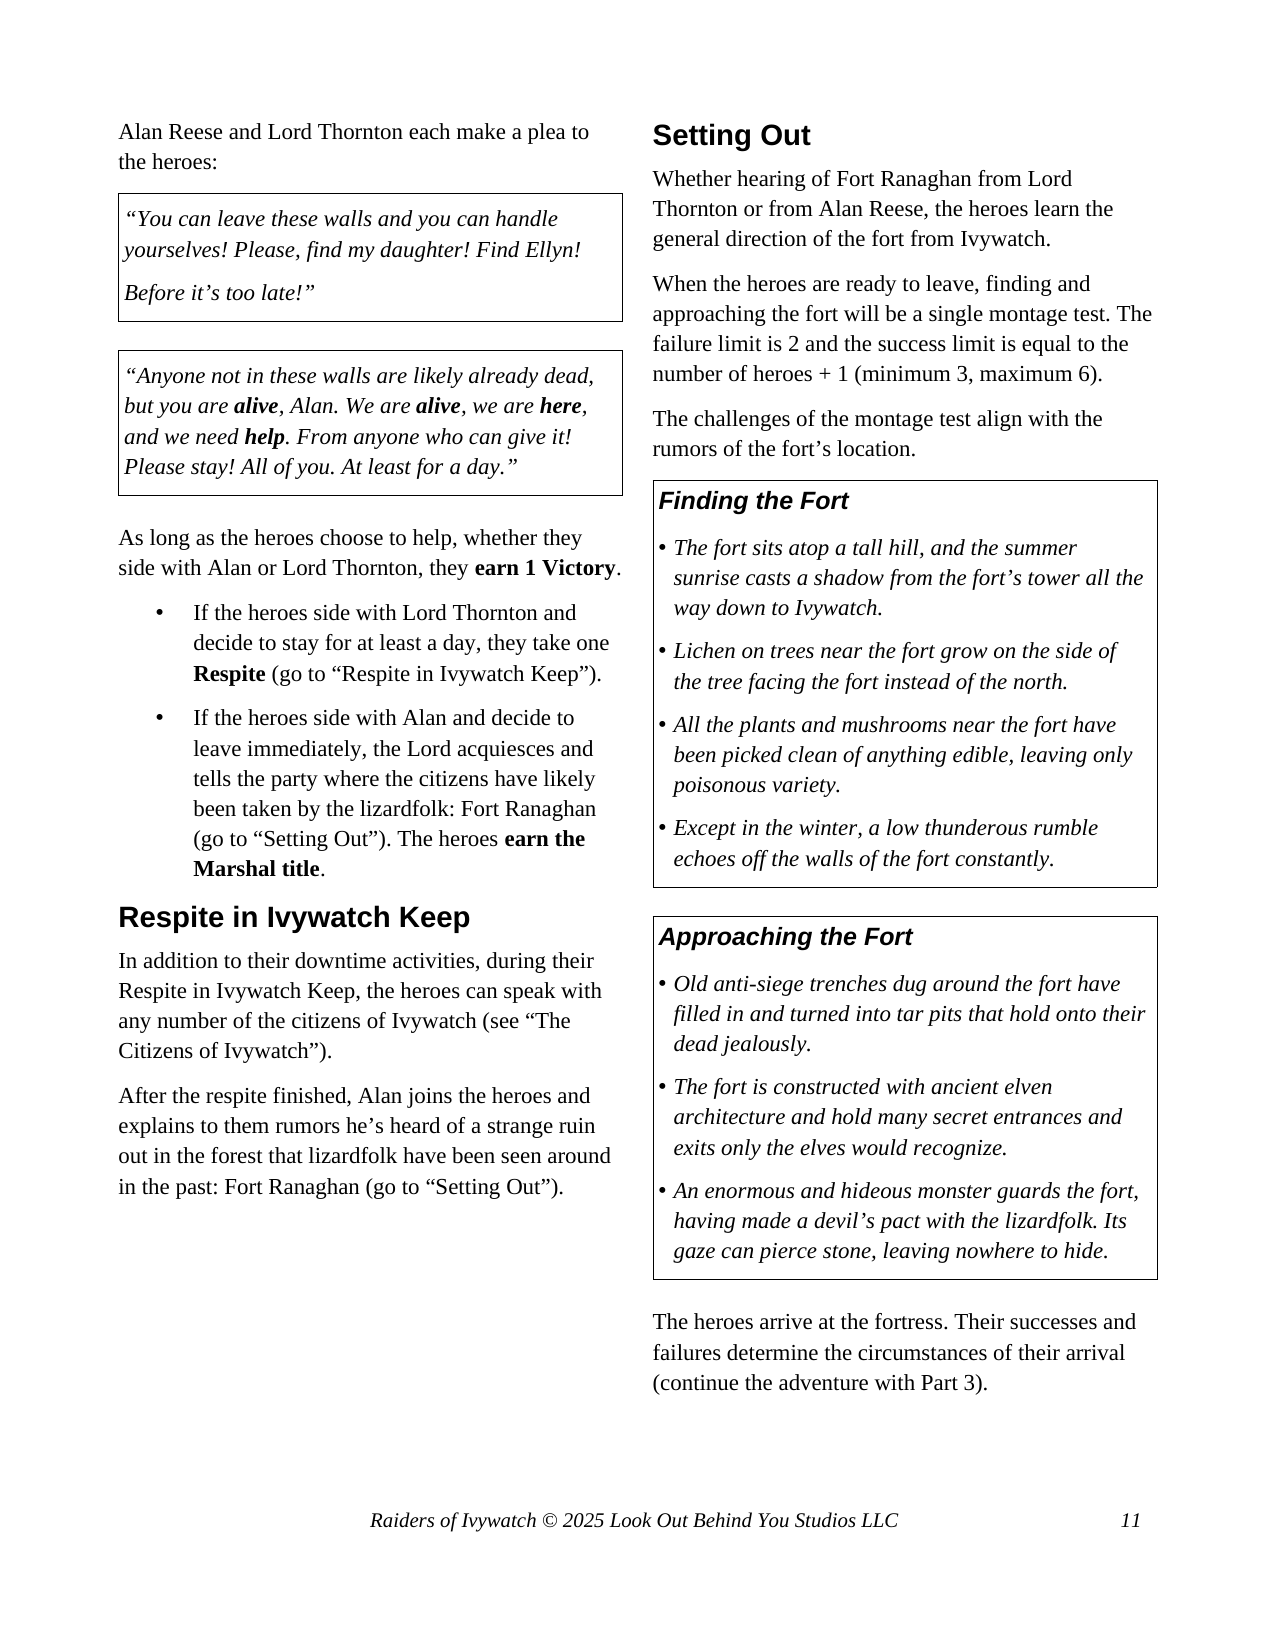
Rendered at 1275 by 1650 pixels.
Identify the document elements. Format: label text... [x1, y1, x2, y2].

text When the heroes are ready to leave, finding and approaching the fort will be a single montage test. The failure limit is 2 and the success limit is equal to the number of heroes + 1 (minimum 3, maximum 6). [652, 270, 1157, 387]
text Whether hearing of Fort Ranaghan from Lord Thornton or from Alan Reese, the heroes learn the general direction of the fort from Ivywatch. [652, 164, 1157, 251]
table_header Finding the Fort The fort sits atop a tall hill, and the summer sunrise casts a shadow from the fort’s tower all the way down to Ivywatch. Lichen on trees near the fort grow on the side of the tree facing the fort instead of the north. All the plants and mushrooms near the fort have been picked clean of anything edible, leaving only poisonous variety. Except in the winter, a low thunderous rumble echoes off the walls of the fort constantly. [654, 481, 1157, 887]
text After the respite finished, Alan joins the heroes and explains to them rumors he’s heard of a strange ruin out in the forest that lizardfolk have been seen around in the past: Fort Ranaghan (go to “Setting Out”). [118, 1082, 622, 1199]
list If the heroes side with Lord Thornton and decide to stay for at least a day, they take one Respite (go to “Respite in Ivywatch Keep”). [156, 599, 622, 686]
subtitle Respite in Ivywatch Keep [118, 900, 622, 934]
table_header “You can leave these walls and you can handle yourselves! Please, find my daughter! Find Ellyn! Before it’s too late!” [119, 194, 622, 321]
text Alan Reese and Lord Thornton each make a plea to the heroes: [118, 118, 622, 175]
text As long as the heroes choose to help, whether they side with Alan or Lord Thornton, they earn 1 Victory. [118, 524, 622, 581]
list If the heroes side with Alan and decide to leave immediately, the Lord acquiesces and tells the party where the citizens have likely been taken by the lizardfolk: Fort Ranaghan (go to “Setting Out”). The heroes earn the Marshal title. [156, 704, 622, 882]
table_header Approaching the Fort Old anti-siege trenches dug around the fort have filled in and turned into tar pits that hold onto their dead jealously. The fort is constructed with ancient elven architecture and hold many secret entrances and exits only the elves would recognize. An enormous and hideous monster guards the fort, having made a devil’s pact with the lizardfolk. Its gaze can pierce stone, leaving nowhere to hide. [654, 917, 1157, 1279]
subtitle Setting Out [652, 118, 1157, 152]
text In addition to their downtime activities, during their Respite in Ivywatch Keep, the heroes can speak with any number of the citizens of Ivywatch (see “The Citizens of Ivywatch”). [118, 947, 622, 1064]
text The heroes arrive at the fortress. Their successes and failures determine the circumstances of their arrival (continue the adventure with Part 3). [652, 1308, 1157, 1395]
table_header “Anyone not in these walls are likely already dead, but you are alive, Alan. We are alive, we are here, and we need help. From anyone who can give it! Please stay! All of you. At least for a day.” [119, 351, 622, 495]
text The challenges of the montage test align with the rumors of the fort’s location. [652, 405, 1157, 462]
